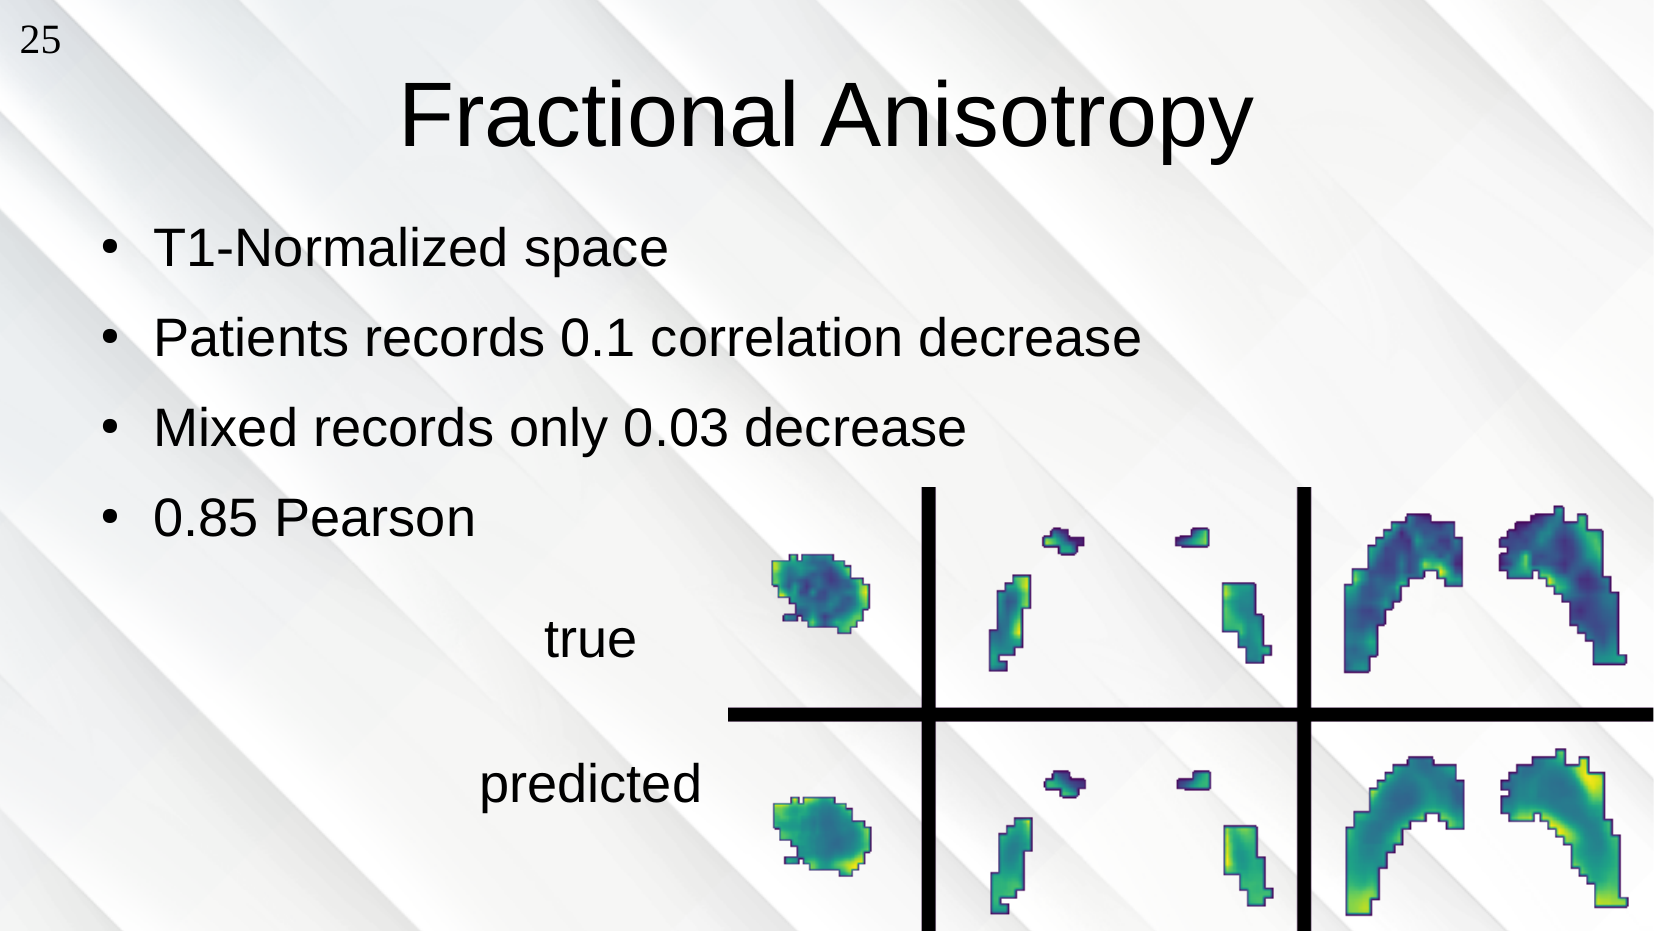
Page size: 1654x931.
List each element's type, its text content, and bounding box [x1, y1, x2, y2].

title Fractional Anisotropy [82, 37, 1571, 193]
list T1-Normalized space Patients records 0.1 correlation decrease Mixed records only 0.03 decrease 0.85 Pearson [82, 217, 1571, 863]
text_box true predicted [440, 601, 741, 865]
picture [0, 0, 1654, 931]
